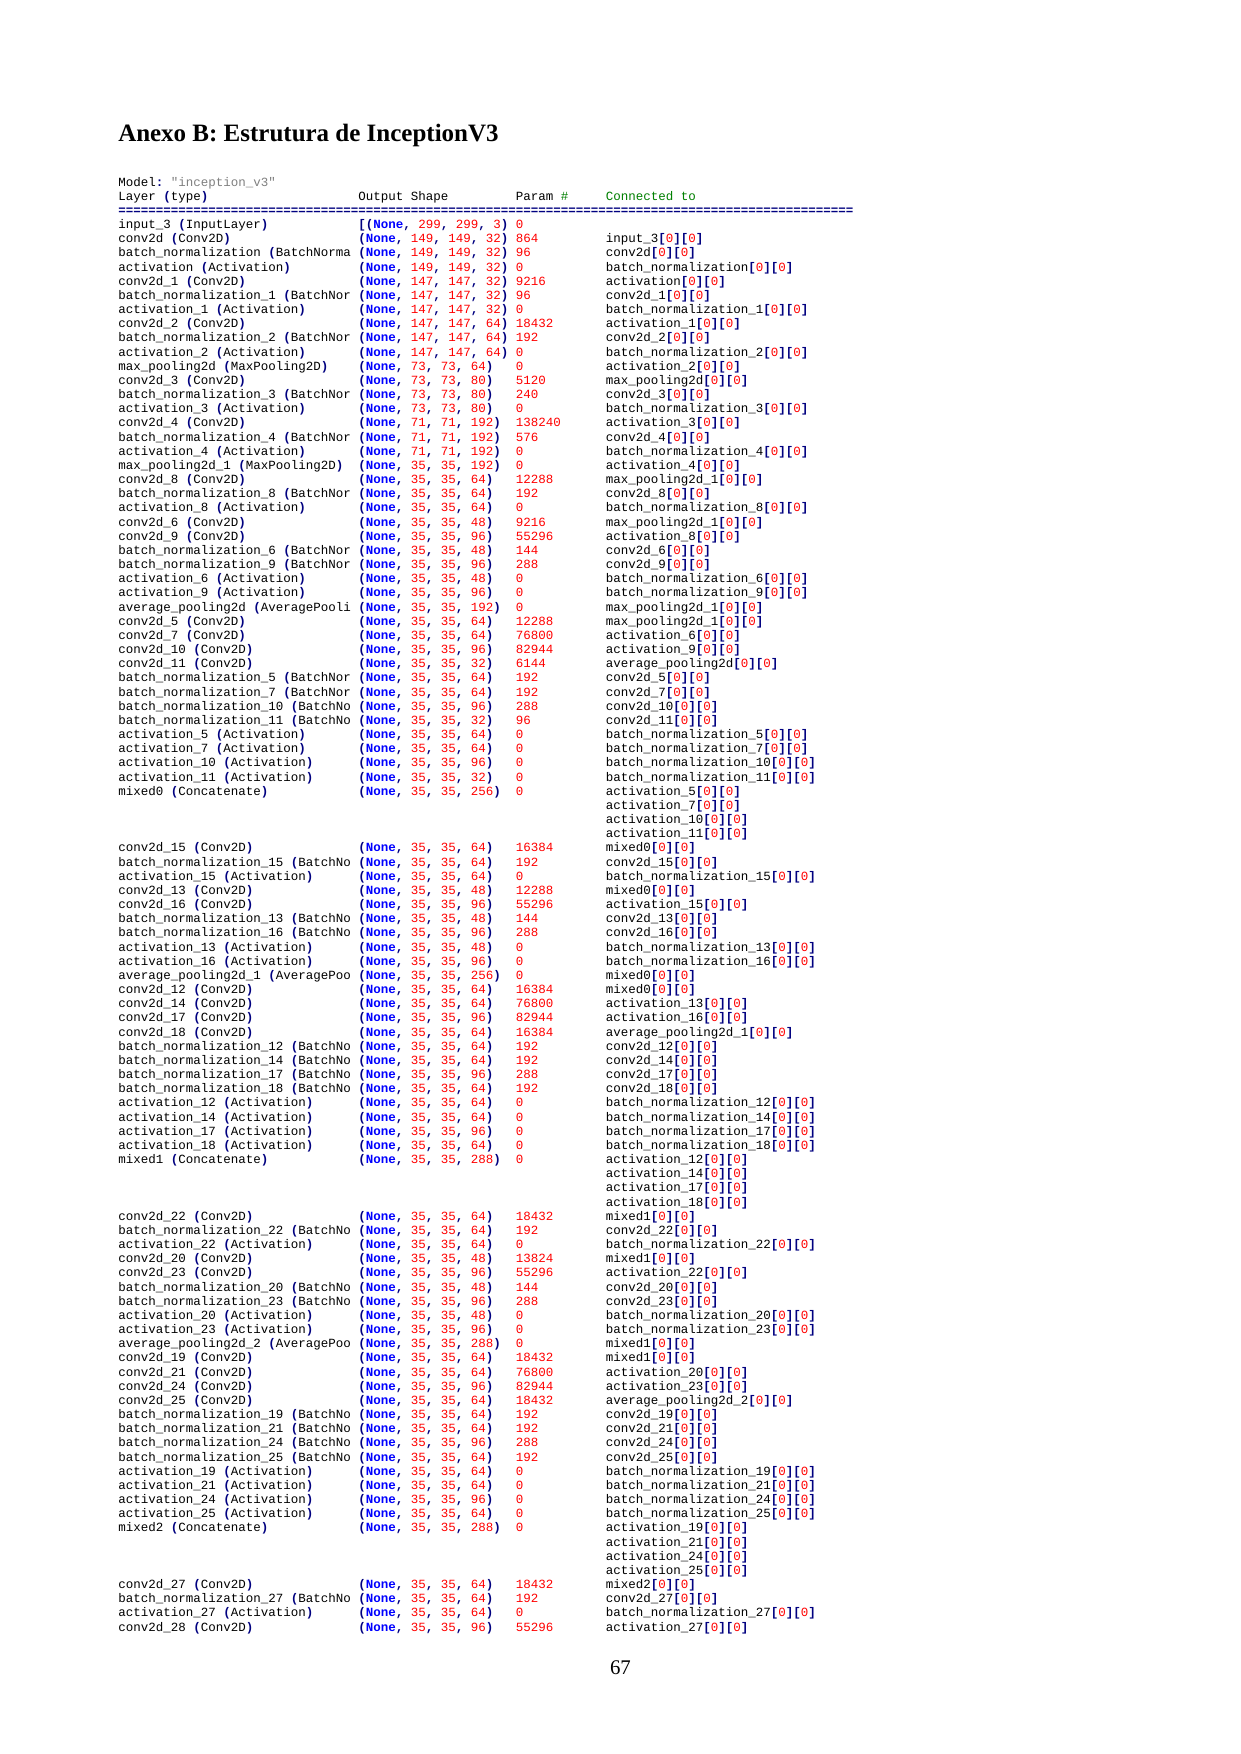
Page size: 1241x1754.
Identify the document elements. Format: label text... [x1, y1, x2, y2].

text conv2d_17 (Conv2D) (None, 35, 35, 96) 82944 activation_16[0][0] [118, 1011, 1122, 1026]
text batch_normalization_10 (BatchNo (None, 35, 35, 96) 288 conv2d_10[0][0] [118, 700, 1122, 714]
text conv2d_23 (Conv2D) (None, 35, 35, 96) 55296 activation_22[0][0] [118, 1266, 1122, 1281]
text batch_normalization_11 (BatchNo (None, 35, 35, 32) 96 conv2d_11[0][0] [118, 714, 1122, 728]
text average_pooling2d (AveragePooli (None, 35, 35, 192) 0 max_pooling2d_1[0][0] [118, 601, 1122, 615]
text batch_normalization_22 (BatchNo (None, 35, 35, 64) 192 conv2d_22[0][0] [118, 1224, 1122, 1238]
text activation_21 (Activation) (None, 35, 35, 64) 0 batch_normalization_21[0][0] [118, 1479, 1122, 1493]
text conv2d_4 (Conv2D) (None, 71, 71, 192) 138240 activation_3[0][0] [118, 416, 1122, 431]
text batch_normalization_24 (BatchNo (None, 35, 35, 96) 288 conv2d_24[0][0] [118, 1436, 1122, 1451]
text batch_normalization_5 (BatchNor (None, 35, 35, 64) 192 conv2d_5[0][0] [118, 671, 1122, 686]
text conv2d_28 (Conv2D) (None, 35, 35, 96) 55296 activation_27[0][0] [118, 1621, 1122, 1635]
text activation_2 (Activation) (None, 147, 147, 64) 0 batch_normalization_2[0][0] [118, 346, 1122, 360]
text activation_18 (Activation) (None, 35, 35, 64) 0 batch_normalization_18[0][0] [118, 1139, 1122, 1153]
text max_pooling2d (MaxPooling2D) (None, 73, 73, 64) 0 activation_2[0][0] [118, 360, 1122, 374]
text batch_normalization_27 (BatchNo (None, 35, 35, 64) 192 conv2d_27[0][0] [118, 1592, 1122, 1606]
text conv2d_9 (Conv2D) (None, 35, 35, 96) 55296 activation_8[0][0] [118, 530, 1122, 544]
text batch_normalization_20 (BatchNo (None, 35, 35, 48) 144 conv2d_20[0][0] [118, 1281, 1122, 1295]
text activation_11[0][0] [118, 827, 1122, 841]
text conv2d_19 (Conv2D) (None, 35, 35, 64) 18432 mixed1[0][0] [118, 1351, 1122, 1366]
text batch_normalization_9 (BatchNor (None, 35, 35, 96) 288 conv2d_9[0][0] [118, 558, 1122, 572]
text activation_14[0][0] [118, 1167, 1122, 1181]
text activation_17 (Activation) (None, 35, 35, 96) 0 batch_normalization_17[0][0] [118, 1125, 1122, 1139]
text activation_21[0][0] [118, 1536, 1122, 1550]
text batch_normalization_21 (BatchNo (None, 35, 35, 64) 192 conv2d_21[0][0] [118, 1422, 1122, 1436]
text batch_normalization_6 (BatchNor (None, 35, 35, 48) 144 conv2d_6[0][0] [118, 544, 1122, 558]
text conv2d_5 (Conv2D) (None, 35, 35, 64) 12288 max_pooling2d_1[0][0] [118, 615, 1122, 629]
text activation_7 (Activation) (None, 35, 35, 64) 0 batch_normalization_7[0][0] [118, 742, 1122, 756]
text activation_22 (Activation) (None, 35, 35, 64) 0 batch_normalization_22[0][0] [118, 1238, 1122, 1252]
text conv2d_25 (Conv2D) (None, 35, 35, 64) 18432 average_pooling2d_2[0][0] [118, 1394, 1122, 1408]
text batch_normalization_1 (BatchNor (None, 147, 147, 32) 96 conv2d_1[0][0] [118, 289, 1122, 303]
text conv2d_3 (Conv2D) (None, 73, 73, 80) 5120 max_pooling2d[0][0] [118, 374, 1122, 388]
text batch_normalization_18 (BatchNo (None, 35, 35, 64) 192 conv2d_18[0][0] [118, 1082, 1122, 1096]
text activation (Activation) (None, 149, 149, 32) 0 batch_normalization[0][0] [118, 261, 1122, 275]
text conv2d_8 (Conv2D) (None, 35, 35, 64) 12288 max_pooling2d_1[0][0] [118, 473, 1122, 487]
text conv2d_13 (Conv2D) (None, 35, 35, 48) 12288 mixed0[0][0] [118, 884, 1122, 898]
text input_3 (InputLayer) [(None, 299, 299, 3) 0 [118, 218, 1122, 232]
text batch_normalization_2 (BatchNor (None, 147, 147, 64) 192 conv2d_2[0][0] [118, 331, 1122, 346]
text activation_13 (Activation) (None, 35, 35, 48) 0 batch_normalization_13[0][0] [118, 941, 1122, 955]
text batch_normalization_4 (BatchNor (None, 71, 71, 192) 576 conv2d_4[0][0] [118, 431, 1122, 445]
text conv2d_6 (Conv2D) (None, 35, 35, 48) 9216 max_pooling2d_1[0][0] [118, 516, 1122, 530]
text activation_10 (Activation) (None, 35, 35, 96) 0 batch_normalization_10[0][0] [118, 756, 1122, 771]
text mixed2 (Concatenate) (None, 35, 35, 288) 0 activation_19[0][0] [118, 1521, 1122, 1536]
text conv2d_24 (Conv2D) (None, 35, 35, 96) 82944 activation_23[0][0] [118, 1380, 1122, 1394]
text conv2d_27 (Conv2D) (None, 35, 35, 64) 18432 mixed2[0][0] [118, 1578, 1122, 1592]
text batch_normalization_3 (BatchNor (None, 73, 73, 80) 240 conv2d_3[0][0] [118, 388, 1122, 402]
text activation_5 (Activation) (None, 35, 35, 64) 0 batch_normalization_5[0][0] [118, 728, 1122, 742]
text batch_normalization_16 (BatchNo (None, 35, 35, 96) 288 conv2d_16[0][0] [118, 926, 1122, 941]
text conv2d_22 (Conv2D) (None, 35, 35, 64) 18432 mixed1[0][0] [118, 1210, 1122, 1224]
text activation_25 (Activation) (None, 35, 35, 64) 0 batch_normalization_25[0][0] [118, 1507, 1122, 1521]
text conv2d_10 (Conv2D) (None, 35, 35, 96) 82944 activation_9[0][0] [118, 643, 1122, 657]
text conv2d_18 (Conv2D) (None, 35, 35, 64) 16384 average_pooling2d_1[0][0] [118, 1026, 1122, 1040]
text activation_25[0][0] [118, 1564, 1122, 1578]
text activation_27 (Activation) (None, 35, 35, 64) 0 batch_normalization_27[0][0] [118, 1606, 1122, 1621]
text activation_24[0][0] [118, 1550, 1122, 1564]
text batch_normalization (BatchNorma (None, 149, 149, 32) 96 conv2d[0][0] [118, 246, 1122, 261]
text conv2d_15 (Conv2D) (None, 35, 35, 64) 16384 mixed0[0][0] [118, 841, 1122, 856]
text conv2d_14 (Conv2D) (None, 35, 35, 64) 76800 activation_13[0][0] [118, 997, 1122, 1011]
text activation_16 (Activation) (None, 35, 35, 96) 0 batch_normalization_16[0][0] [118, 955, 1122, 969]
text batch_normalization_23 (BatchNo (None, 35, 35, 96) 288 conv2d_23[0][0] [118, 1295, 1122, 1309]
text mixed0 (Concatenate) (None, 35, 35, 256) 0 activation_5[0][0] [118, 785, 1122, 799]
text activation_12 (Activation) (None, 35, 35, 64) 0 batch_normalization_12[0][0] [118, 1096, 1122, 1111]
text activation_4 (Activation) (None, 71, 71, 192) 0 batch_normalization_4[0][0] [118, 445, 1122, 459]
text Layer (type) Output Shape Param # Connected to [118, 190, 1122, 204]
text batch_normalization_13 (BatchNo (None, 35, 35, 48) 144 conv2d_13[0][0] [118, 912, 1122, 926]
text activation_8 (Activation) (None, 35, 35, 64) 0 batch_normalization_8[0][0] [118, 501, 1122, 516]
text conv2d_20 (Conv2D) (None, 35, 35, 48) 13824 mixed1[0][0] [118, 1252, 1122, 1266]
text batch_normalization_25 (BatchNo (None, 35, 35, 64) 192 conv2d_25[0][0] [118, 1451, 1122, 1465]
text activation_23 (Activation) (None, 35, 35, 96) 0 batch_normalization_23[0][0] [118, 1323, 1122, 1337]
text activation_15 (Activation) (None, 35, 35, 64) 0 batch_normalization_15[0][0] [118, 870, 1122, 884]
text activation_18[0][0] [118, 1196, 1122, 1210]
text activation_3 (Activation) (None, 73, 73, 80) 0 batch_normalization_3[0][0] [118, 402, 1122, 416]
text batch_normalization_17 (BatchNo (None, 35, 35, 96) 288 conv2d_17[0][0] [118, 1068, 1122, 1082]
text mixed1 (Concatenate) (None, 35, 35, 288) 0 activation_12[0][0] [118, 1153, 1122, 1167]
text activation_11 (Activation) (None, 35, 35, 32) 0 batch_normalization_11[0][0] [118, 771, 1122, 785]
text Model: "inception_v3" [118, 176, 1122, 190]
text batch_normalization_14 (BatchNo (None, 35, 35, 64) 192 conv2d_14[0][0] [118, 1054, 1122, 1068]
text conv2d_7 (Conv2D) (None, 35, 35, 64) 76800 activation_6[0][0] [118, 629, 1122, 643]
text conv2d (Conv2D) (None, 149, 149, 32) 864 input_3[0][0] [118, 232, 1122, 246]
text ================================================================================================== [118, 204, 1122, 218]
text conv2d_1 (Conv2D) (None, 147, 147, 32) 9216 activation[0][0] [118, 275, 1122, 289]
text activation_17[0][0] [118, 1181, 1122, 1196]
text activation_7[0][0] [118, 799, 1122, 813]
text batch_normalization_12 (BatchNo (None, 35, 35, 64) 192 conv2d_12[0][0] [118, 1040, 1122, 1054]
text activation_10[0][0] [118, 813, 1122, 827]
text activation_14 (Activation) (None, 35, 35, 64) 0 batch_normalization_14[0][0] [118, 1111, 1122, 1125]
text conv2d_2 (Conv2D) (None, 147, 147, 64) 18432 activation_1[0][0] [118, 317, 1122, 331]
text max_pooling2d_1 (MaxPooling2D) (None, 35, 35, 192) 0 activation_4[0][0] [118, 459, 1122, 473]
text activation_1 (Activation) (None, 147, 147, 32) 0 batch_normalization_1[0][0] [118, 303, 1122, 317]
text average_pooling2d_1 (AveragePoo (None, 35, 35, 256) 0 mixed0[0][0] [118, 969, 1122, 983]
text conv2d_12 (Conv2D) (None, 35, 35, 64) 16384 mixed0[0][0] [118, 983, 1122, 997]
text conv2d_21 (Conv2D) (None, 35, 35, 64) 76800 activation_20[0][0] [118, 1366, 1122, 1380]
text Anexo B: Estrutura de InceptionV3 [118, 118, 1122, 147]
text activation_6 (Activation) (None, 35, 35, 48) 0 batch_normalization_6[0][0] [118, 572, 1122, 586]
text batch_normalization_7 (BatchNor (None, 35, 35, 64) 192 conv2d_7[0][0] [118, 686, 1122, 700]
text activation_20 (Activation) (None, 35, 35, 48) 0 batch_normalization_20[0][0] [118, 1309, 1122, 1323]
text activation_24 (Activation) (None, 35, 35, 96) 0 batch_normalization_24[0][0] [118, 1493, 1122, 1507]
text batch_normalization_15 (BatchNo (None, 35, 35, 64) 192 conv2d_15[0][0] [118, 856, 1122, 870]
text activation_19 (Activation) (None, 35, 35, 64) 0 batch_normalization_19[0][0] [118, 1465, 1122, 1479]
text average_pooling2d_2 (AveragePoo (None, 35, 35, 288) 0 mixed1[0][0] [118, 1337, 1122, 1351]
text conv2d_11 (Conv2D) (None, 35, 35, 32) 6144 average_pooling2d[0][0] [118, 657, 1122, 671]
text batch_normalization_19 (BatchNo (None, 35, 35, 64) 192 conv2d_19[0][0] [118, 1408, 1122, 1422]
text conv2d_16 (Conv2D) (None, 35, 35, 96) 55296 activation_15[0][0] [118, 898, 1122, 912]
text batch_normalization_8 (BatchNor (None, 35, 35, 64) 192 conv2d_8[0][0] [118, 487, 1122, 501]
text activation_9 (Activation) (None, 35, 35, 96) 0 batch_normalization_9[0][0] [118, 586, 1122, 601]
